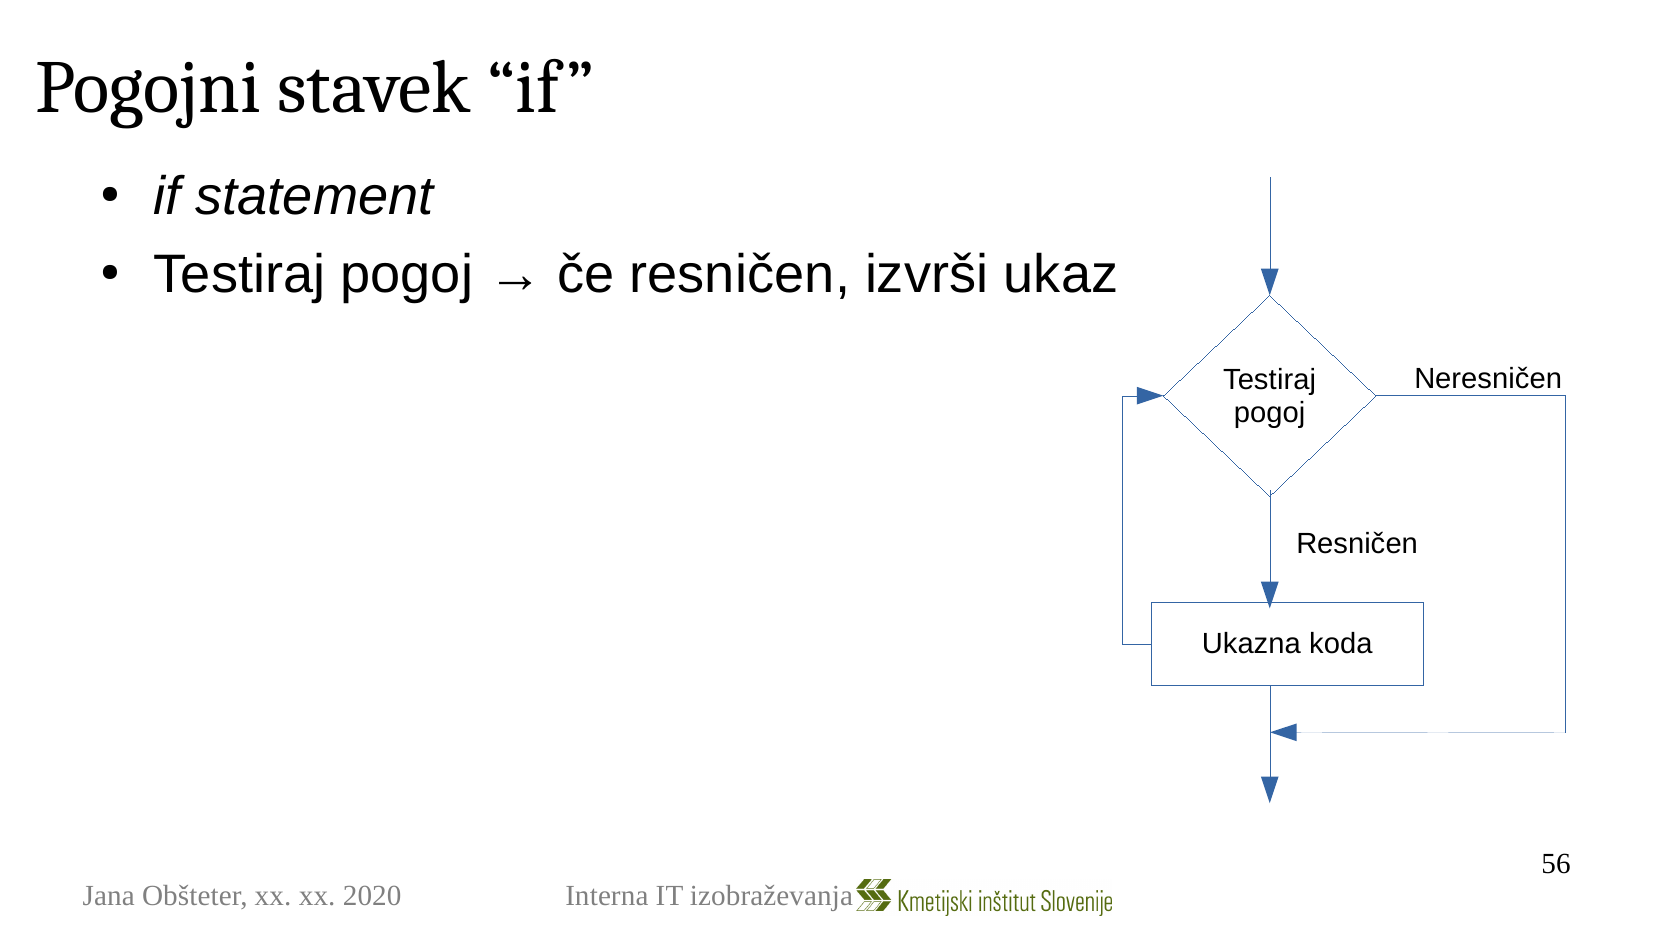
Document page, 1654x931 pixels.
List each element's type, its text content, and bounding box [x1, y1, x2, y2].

text_box Ukazna koda [1151, 602, 1424, 686]
text_box Resničen [1281, 519, 1536, 568]
text_box Testiraj pogoj [1163, 295, 1376, 497]
picture [856, 879, 1112, 916]
list if statement Testiraj pogoj → če resničen, izvrši ukaz [82, 165, 1642, 827]
text_box Neresničen [1399, 354, 1583, 402]
title Pogojni stavek “if” [35, 21, 1524, 154]
